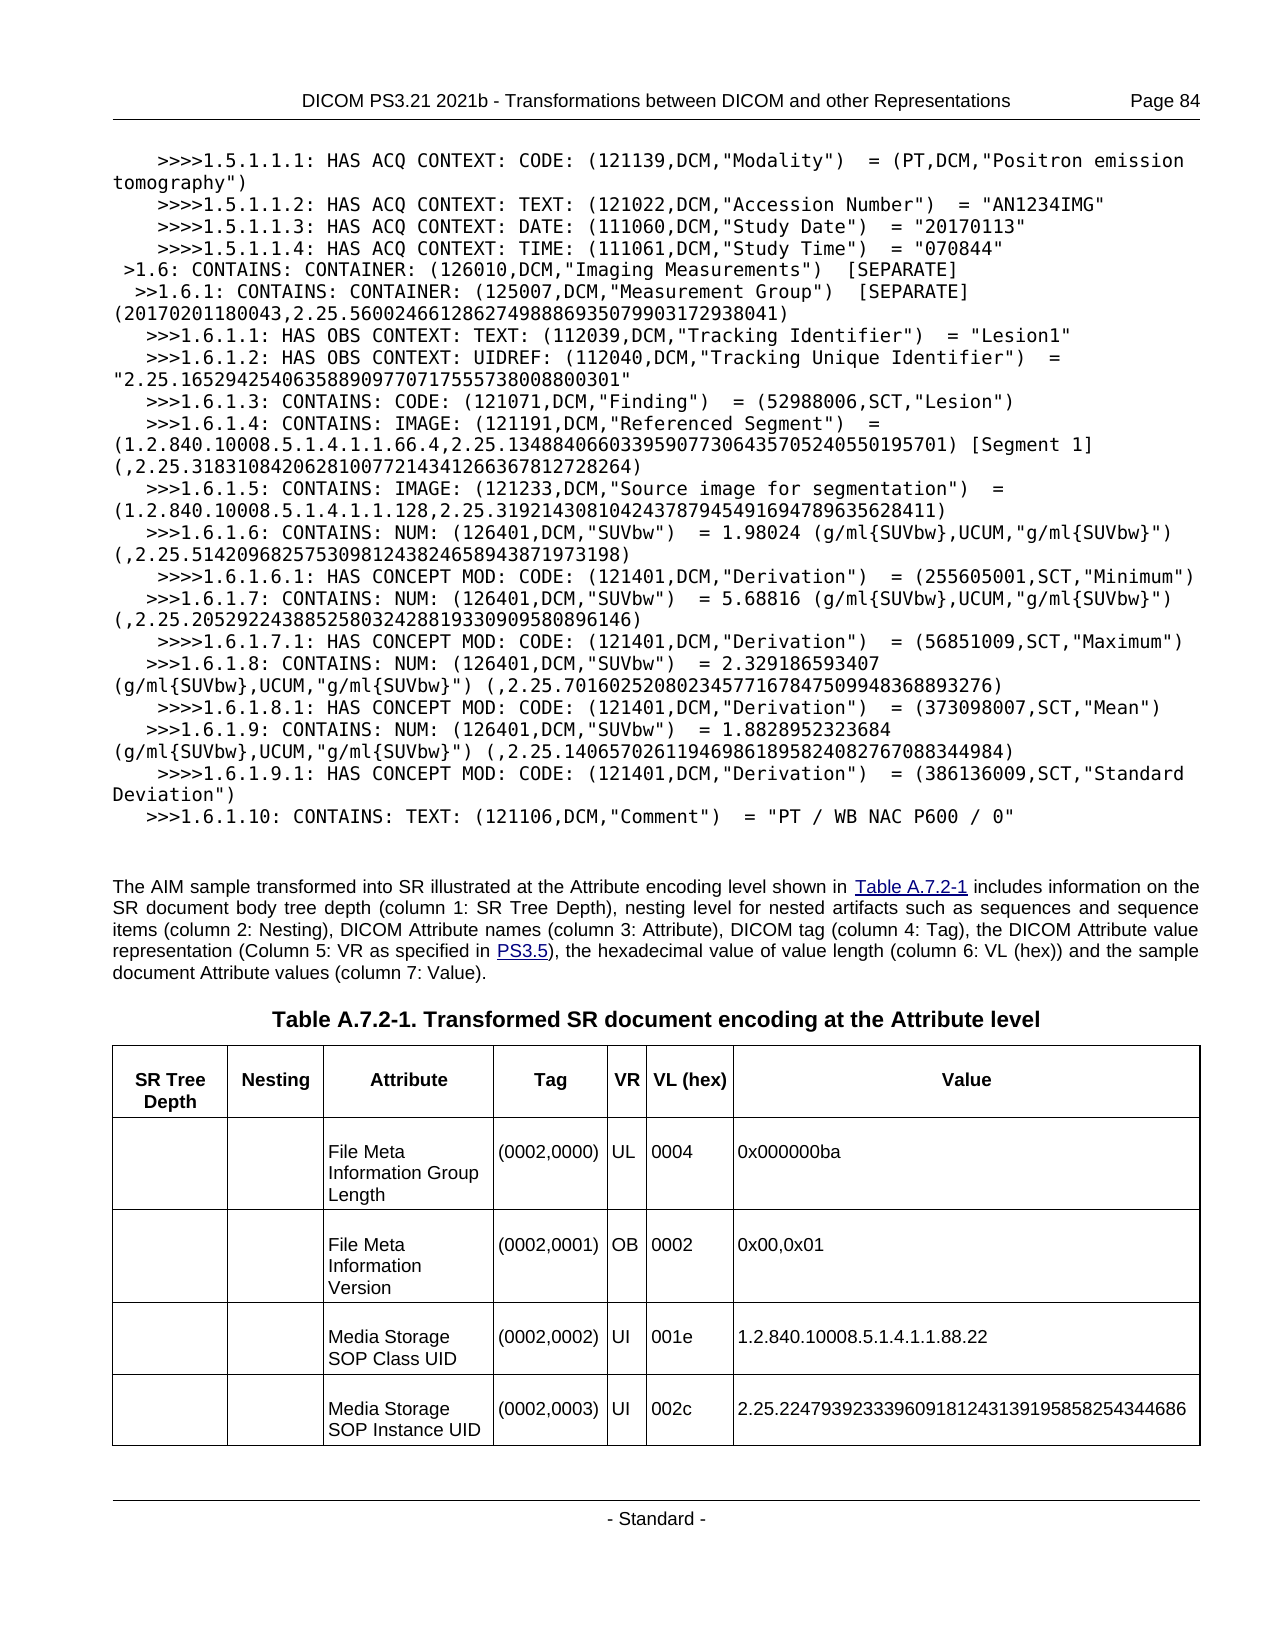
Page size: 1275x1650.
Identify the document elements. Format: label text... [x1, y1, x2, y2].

table_header Value [734, 1046, 1199, 1117]
table_cell (0002,0002) [494, 1303, 607, 1373]
table_cell OB [608, 1210, 646, 1302]
table_cell 0x00,0x01 [734, 1210, 1199, 1302]
table_cell (0002,0000) [494, 1118, 607, 1209]
table_header Attribute [324, 1046, 493, 1117]
table_cell 002c [647, 1375, 733, 1445]
table_cell 0004 [647, 1118, 733, 1209]
table_cell [113, 1118, 227, 1209]
table_cell [228, 1210, 323, 1302]
table_cell 001e [647, 1303, 733, 1373]
table_cell [113, 1210, 227, 1302]
table_cell [228, 1303, 323, 1373]
table_header Nesting [228, 1046, 323, 1117]
table_cell Media Storage SOP Class UID [324, 1303, 493, 1373]
text Table A.7.2-1. Transformed SR document encoding at the Attribute level [112, 1006, 1200, 1032]
table_header Tag [494, 1046, 607, 1117]
text The AIM sample transformed into SR illustrated at the Attribute encoding level shown in Table A.7.2-1 includes information on the SR document body tree depth (column 1: SR Tree Depth), nesting level for nested artifacts such as sequences and sequence items (column 2: Nesting), DICOM Attribute names (column 3: Attribute), DICOM tag (column 4: Tag), the DICOM Attribute value representation (Column 5: VR as specified in PS3.5), the hexadecimal value of value length (column 6: VL (hex)) and the sample document Attribute values (column 7: Value). [112, 876, 1200, 983]
table_cell [113, 1303, 227, 1373]
table_cell [228, 1118, 323, 1209]
table_cell UI [608, 1303, 646, 1373]
table_cell 0x000000ba [734, 1118, 1199, 1209]
table_cell File Meta Information Group Length [324, 1118, 493, 1209]
table_cell UL [608, 1118, 646, 1209]
table_cell 1.2.840.10008.5.1.4.1.1.88.22 [734, 1303, 1199, 1373]
table_cell (0002,0003) [494, 1375, 607, 1445]
table_header SR Tree Depth [113, 1046, 227, 1117]
table_cell Media Storage SOP Instance UID [324, 1375, 493, 1445]
table_cell UI [608, 1375, 646, 1445]
table_cell [113, 1375, 227, 1445]
table_cell [228, 1375, 323, 1445]
table_cell 0002 [647, 1210, 733, 1302]
table_cell (0002,0001) [494, 1210, 607, 1302]
table_cell 2.25.224793923339609181243139195858254344686 [734, 1375, 1199, 1445]
text >>>>1.5.1.1.1: HAS ACQ CONTEXT: CODE: (121139,DCM,"Modality") = (PT,DCM,"Positron emission tomography") >>>>1.5.1.1.2: HAS ACQ CONTEXT: TEXT: (121022,DCM,"Accession Number") = "AN1234IMG" >>>>1.5.1.1.3: HAS ACQ CONTEXT: DATE: (111060,DCM,"Study Date") = "20170113" >>>>1.5.1.1.4: HAS ACQ CONTEXT: TIME: (111061,DCM,"Study Time") = "070844" >1.6: CONTAINS: CONTAINER: (126010,DCM,"Imaging Measurements") [SEPARATE] >>1.6.1: CONTAINS: CONTAINER: (125007,DCM,"Measurement Group") [SEPARATE] (20170201180043,2.25.56002466128627498886935079903172938041) >>>1.6.1.1: HAS OBS CONTEXT: TEXT: (112039,DCM,"Tracking Identifier") = "Lesion1" >>>1.6.1.2: HAS OBS CONTEXT: UIDREF: (112040,DCM,"Tracking Unique Identifier") = "2.25.165294254063588909770717555738008800301" >>>1.6.1.3: CONTAINS: CODE: (121071,DCM,"Finding") = (52988006,SCT,"Lesion") >>>1.6.1.4: CONTAINS: IMAGE: (121191,DCM,"Referenced Segment") = (1.2.840.10008.5.1.4.1.1.66.4,2.25.134884066033959077306435705240550195701) [Segment 1] (,2.25.318310842062810077214341266367812728264) >>>1.6.1.5: CONTAINS: IMAGE: (121233,DCM,"Source image for segmentation") = (1.2.840.10008.5.1.4.1.1.128,2.25.319214308104243787945491694789635628411) >>>1.6.1.6: CONTAINS: NUM: (126401,DCM,"SUVbw") = 1.98024 (g/ml{SUVbw},UCUM,"g/ml{SUVbw}") (,2.25.51420968257530981243824658943871973198) >>>>1.6.1.6.1: HAS CONCEPT MOD: CODE: (121401,DCM,"Derivation") = (255605001,SCT,"Minimum") >>>1.6.1.7: CONTAINS: NUM: (126401,DCM,"SUVbw") = 5.68816 (g/ml{SUVbw},UCUM,"g/ml{SUVbw}") (,2.25.205292243885258032428819330909580896146) >>>>1.6.1.7.1: HAS CONCEPT MOD: CODE: (121401,DCM,"Derivation") = (56851009,SCT,"Maximum") >>>1.6.1.8: CONTAINS: NUM: (126401,DCM,"SUVbw") = 2.329186593407 (g/ml{SUVbw},UCUM,"g/ml{SUVbw}") (,2.25.70160252080234577167847509948368893276) >>>>1.6.1.8.1: HAS CONCEPT MOD: CODE: (121401,DCM,"Derivation") = (373098007,SCT,"Mean") >>>1.6.1.9: CONTAINS: NUM: (126401,DCM,"SUVbw") = 1.8828952323684 (g/ml{SUVbw},UCUM,"g/ml{SUVbw}") (,2.25.140657026119469861895824082767088344984) >>>>1.6.1.9.1: HAS CONCEPT MOD: CODE: (121401,DCM,"Derivation") = (386136009,SCT,"Standard Deviation") >>>1.6.1.10: CONTAINS: TEXT: (121106,DCM,"Comment") = "PT / WB NAC P600 / 0" [112, 150, 1200, 857]
table_header VR [608, 1046, 646, 1117]
table_header VL (hex) [647, 1046, 733, 1117]
table_cell File Meta Information Version [324, 1210, 493, 1302]
